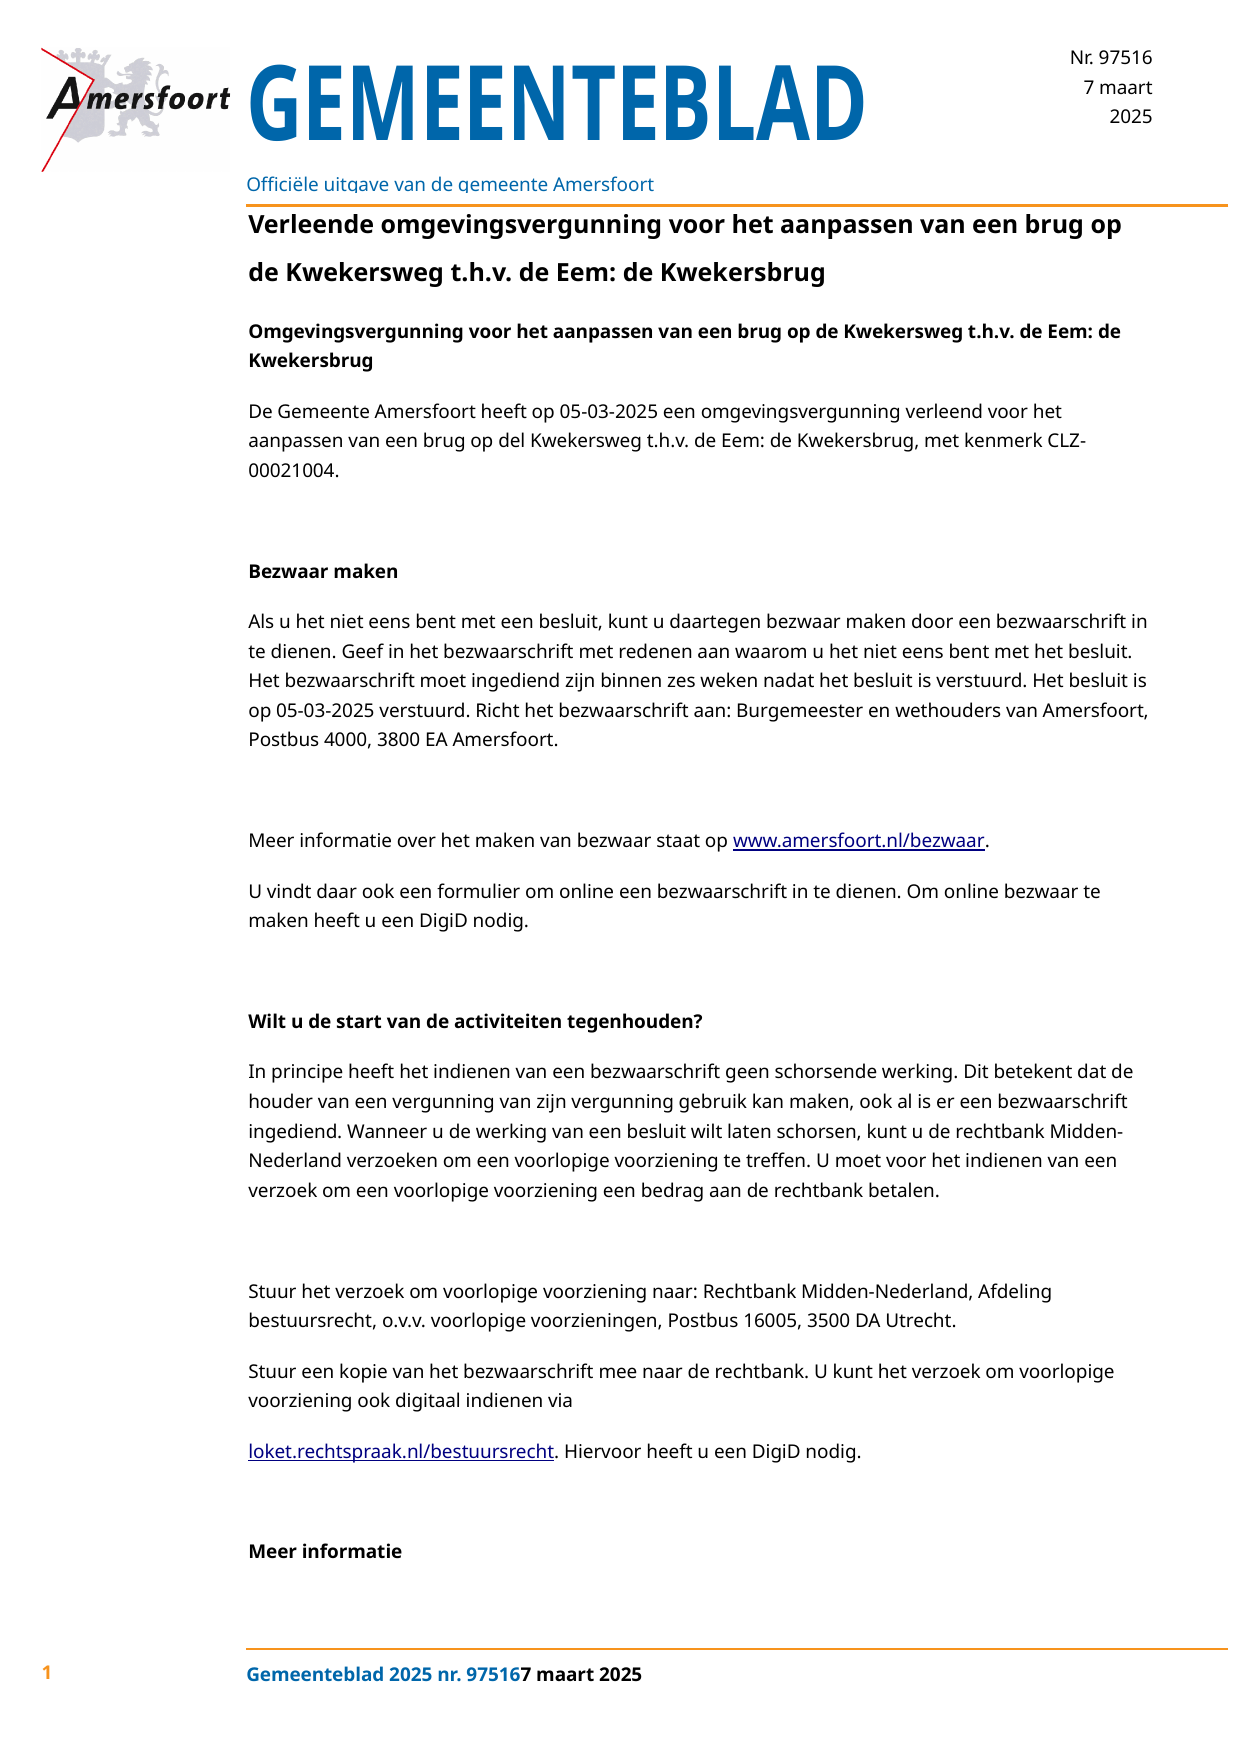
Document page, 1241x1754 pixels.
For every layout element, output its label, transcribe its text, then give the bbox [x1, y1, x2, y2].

text De Gemeente Amersfoort heeft op 05-03-2025 een omgevingsvergunning verleend voor het aanpassen van een brug op del Kwekersweg t.h.v. de Eem: de Kwekersbrug, met kenmerk CLZ-00021004. [248, 398, 1152, 483]
text In principe heeft het indienen van een bezwaarschrift geen schorsende werking. Dit betekent dat de houder van een vergunning van zijn vergunning gebruik kan maken, ook al is er een bezwaarschrift ingediend. Wanneer u de werking van een besluit wilt laten schorsen, kunt u de rechtbank Midden-Nederland verzoeken om een voorlopige voorziening te treffen. U moet voor het indienen van een verzoek om een voorlopige voorziening een bedrag aan de rechtbank betalen. [248, 1059, 1152, 1203]
text Meer informatie [248, 1539, 1152, 1564]
text Meer informatie over het maken van bezwaar staat op www.amersfoort.nl/bezwaar. [248, 827, 1152, 853]
picture [41, 47, 231, 172]
text Stuur het verzoek om voorlopige voorziening naar: Rechtbank Midden-Nederland, Afdeling bestuursrecht, o.v.v. voorlopige voorzieningen, Postbus 16005, 3500 DA Utrecht. [248, 1278, 1152, 1333]
text Als u het niet eens bent met een besluit, kunt u daartegen bezwaar maken door een bezwaarschrift in te dienen. Geef in het bezwaarschrift met redenen aan waarom u het niet eens bent met het besluit. Het bezwaarschrift moet ingediend zijn binnen zes weken nadat het besluit is verstuurd. Het besluit is op 05-03-2025 verstuurd. Richt het bezwaarschrift aan: Burgemeester en wethouders van Amersfoort, Postbus 4000, 3800 EA Amersfoort. [248, 608, 1152, 752]
text loket.rechtspraak.nl/bestuursrecht. Hiervoor heeft u een DigiD nodig. [248, 1438, 1152, 1464]
text Stuur een kopie van het bezwaarschrift mee naar de rechtbank. U kunt het verzoek om voorlopige voorziening ook digitaal indienen via [248, 1358, 1152, 1413]
text Verleende omgevingsvergunning voor het aanpassen van een brug op de Kwekersweg t.h.v. de Eem: de Kwekersbrug [248, 207, 1152, 288]
text Omgevingsvergunning voor het aanpassen van een brug op de Kwekersweg t.h.v. de Eem: de Kwekersbrug [248, 318, 1152, 373]
text Wilt u de start van de activiteiten tegenhouden? [248, 1008, 1152, 1034]
text Bezwaar maken [248, 558, 1152, 584]
text U vindt daar ook een formulier om online een bezwaarschrift in te dienen. Om online bezwaar te maken heeft u een DigiD nodig. [248, 878, 1152, 933]
